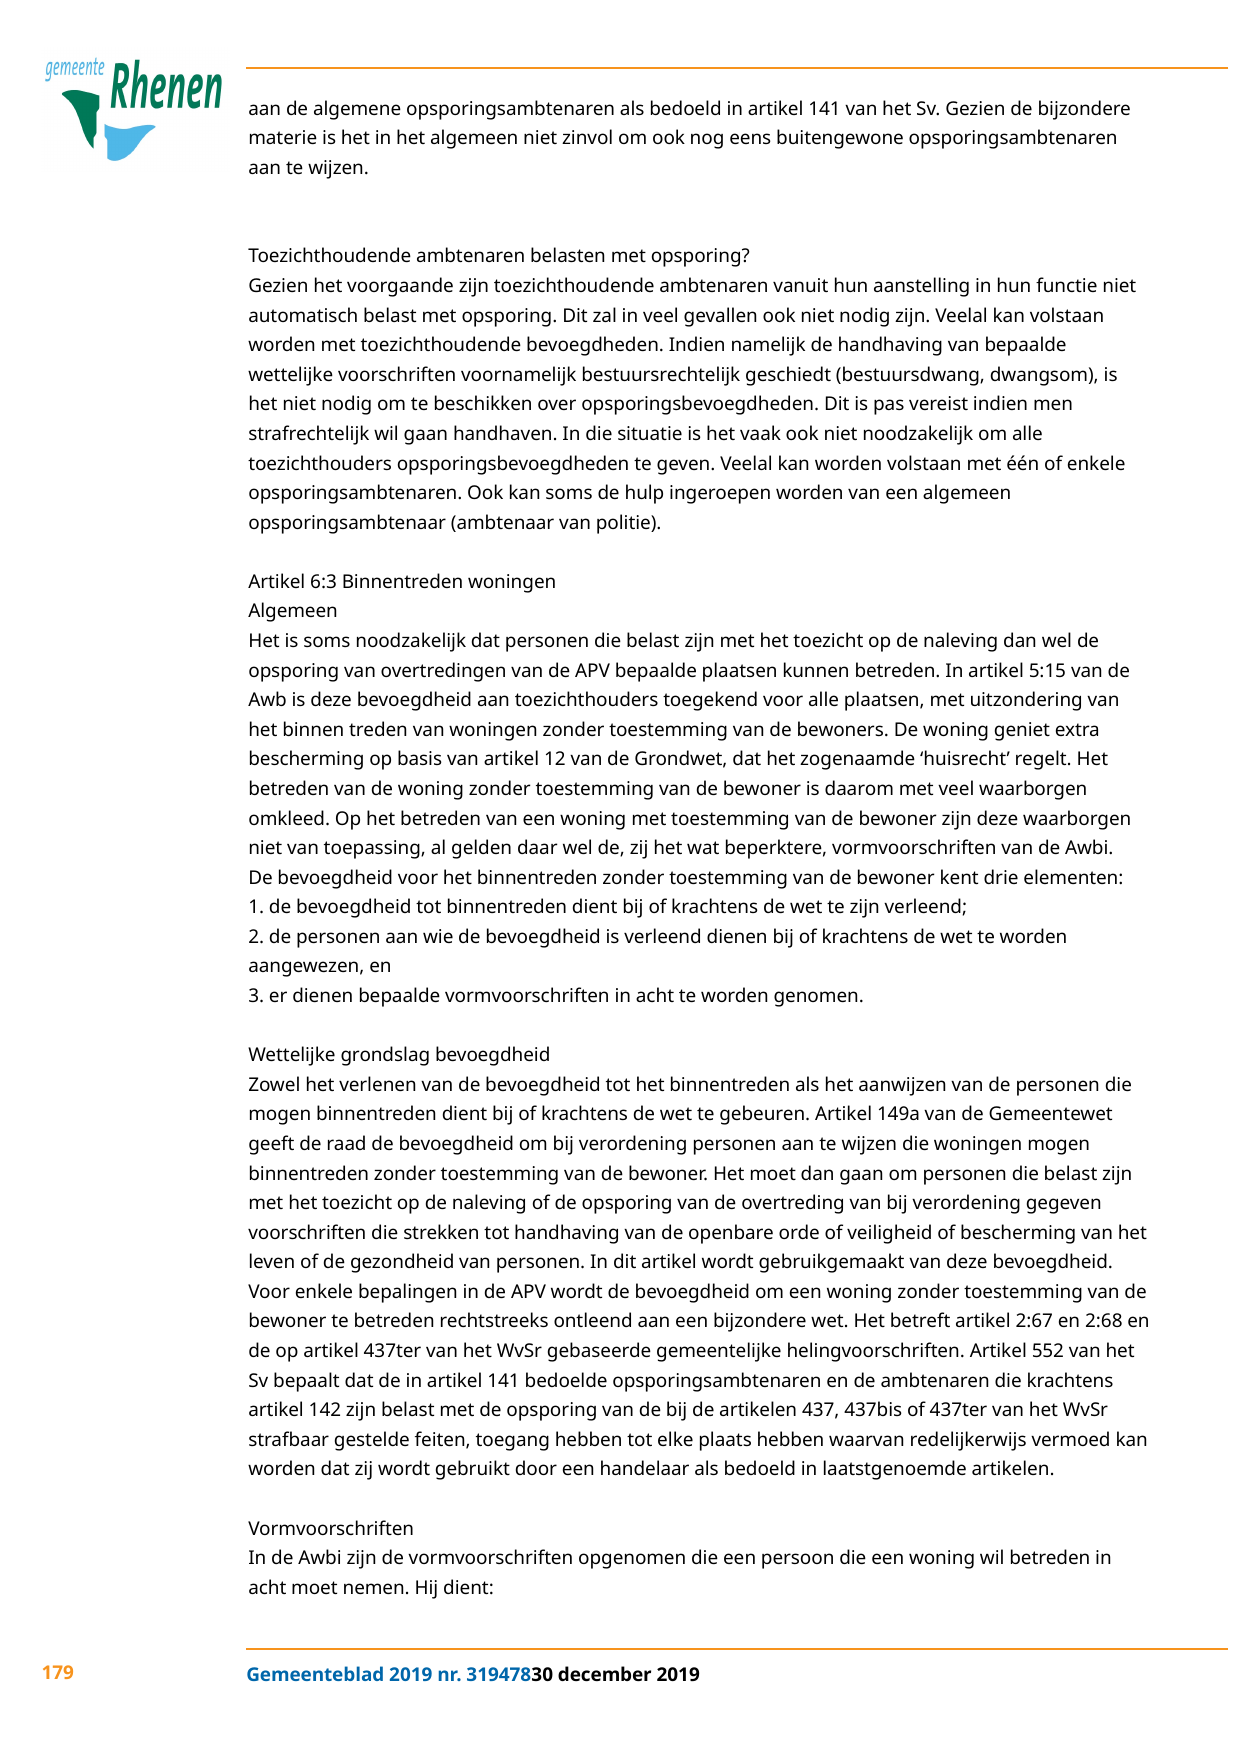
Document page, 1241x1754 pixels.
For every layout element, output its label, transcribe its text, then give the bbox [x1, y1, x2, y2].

text De bevoegdheid voor het binnentreden zonder toestemming van de bewoner kent drie elementen: [248, 864, 1152, 890]
text In de Awbi zijn de vormvoorschriften opgenomen die een persoon die een woning wil betreden in acht moet nemen. Hij dient: [248, 1544, 1152, 1600]
text Wettelijke grondslag bevoegdheid [248, 1041, 1152, 1067]
text 3. er dienen bepaalde vormvoorschriften in acht te worden genomen. [248, 982, 1152, 1008]
text Artikel 6:3 Binnentreden woningen [248, 568, 1152, 594]
text Het is soms noodzakelijk dat personen die belast zijn met het toezicht op de naleving dan wel de opsporing van overtredingen van de APV bepaalde plaatsen kunnen betreden. In artikel 5:15 van de Awb is deze bevoegdheid aan toezichthouders toegekend voor alle plaatsen, met uitzondering van het binnen treden van woningen zonder toestemming van de bewoners. De woning geniet extra bescherming op basis van artikel 12 van de Grondwet, dat het zogenaamde ‘huisrecht’ regelt. Het betreden van de woning zonder toestemming van de bewoner is daarom met veel waarborgen omkleed. Op het betreden van een woning met toestemming van de bewoner zijn deze waarborgen niet van toepassing, al gelden daar wel de, zij het wat beperktere, vormvoorschriften van de Awbi. [248, 627, 1152, 860]
text 2. de personen aan wie de bevoegdheid is verleend dienen bij of krachtens de wet te worden aangewezen, en [248, 923, 1152, 978]
text 1. de bevoegdheid tot binnentreden dient bij of krachtens de wet te zijn verleend; [248, 893, 1152, 919]
text Vormvoorschriften [248, 1515, 1152, 1541]
text aan de algemene opsporingsambtenaren als bedoeld in artikel 141 van het Sv. Gezien de bijzondere materie is het in het algemeen niet zinvol om ook nog eens buitengewone opsporingsambtenaren aan te wijzen. [248, 95, 1152, 180]
text Algemeen [248, 598, 1152, 623]
text Gezien het voorgaande zijn toezichthoudende ambtenaren vanuit hun aanstelling in hun functie niet automatisch belast met opsporing. Dit zal in veel gevallen ook niet nodig zijn. Veelal kan volstaan worden met toezichthoudende bevoegdheden. Indien namelijk de handhaving van bepaalde wettelijke voorschriften voornamelijk bestuursrechtelijk geschiedt (bestuursdwang, dwangsom), is het niet nodig om te beschikken over opsporingsbevoegdheden. Dit is pas vereist indien men strafrechtelijk wil gaan handhaven. In die situatie is het vaak ook niet noodzakelijk om alle toezichthouders opsporingsbevoegdheden te geven. Veelal kan worden volstaan met één of enkele opsporingsambtenaren. Ook kan soms de hulp ingeroepen worden van een algemeen opsporingsambtenaar (ambtenaar van politie). [248, 272, 1152, 535]
text Voor enkele bepalingen in de APV wordt de bevoegdheid om een woning zonder toestemming van de bewoner te betreden rechtstreeks ontleend aan een bijzondere wet. Het betreft artikel 2:67 en 2:68 en de op artikel 437ter van het WvSr gebaseerde gemeentelijke helingvoorschriften. Artikel 552 van het Sv bepaalt dat de in artikel 141 bedoelde opsporingsambtenaren en de ambtenaren die krachtens artikel 142 zijn belast met de opsporing van de bij de artikelen 437, 437bis of 437ter van het WvSr strafbaar gestelde feiten, toegang hebben tot elke plaats hebben waarvan redelijkerwijs vermoed kan worden dat zij wordt gebruikt door een handelaar als bedoeld in laatstgenoemde artikelen. [248, 1278, 1152, 1481]
text Zowel het verlenen van de bevoegdheid tot het binnentreden als het aanwijzen van de personen die mogen binnentreden dient bij of krachtens de wet te gebeuren. Artikel 149a van de Gemeentewet geeft de raad de bevoegdheid om bij verordening personen aan te wijzen die woningen mogen binnentreden zonder toestemming van de bewoner. Het moet dan gaan om personen die belast zijn met het toezicht op de naleving of de opsporing van de overtreding van bij verordening gegeven voorschriften die strekken tot handhaving van de openbare orde of veiligheid of bescherming van het leven of de gezondheid van personen. In dit artikel wordt gebruikgemaakt van deze bevoegdheid. [248, 1071, 1152, 1274]
text Toezichthoudende ambtenaren belasten met opsporing? [248, 243, 1152, 268]
picture [41, 47, 231, 172]
